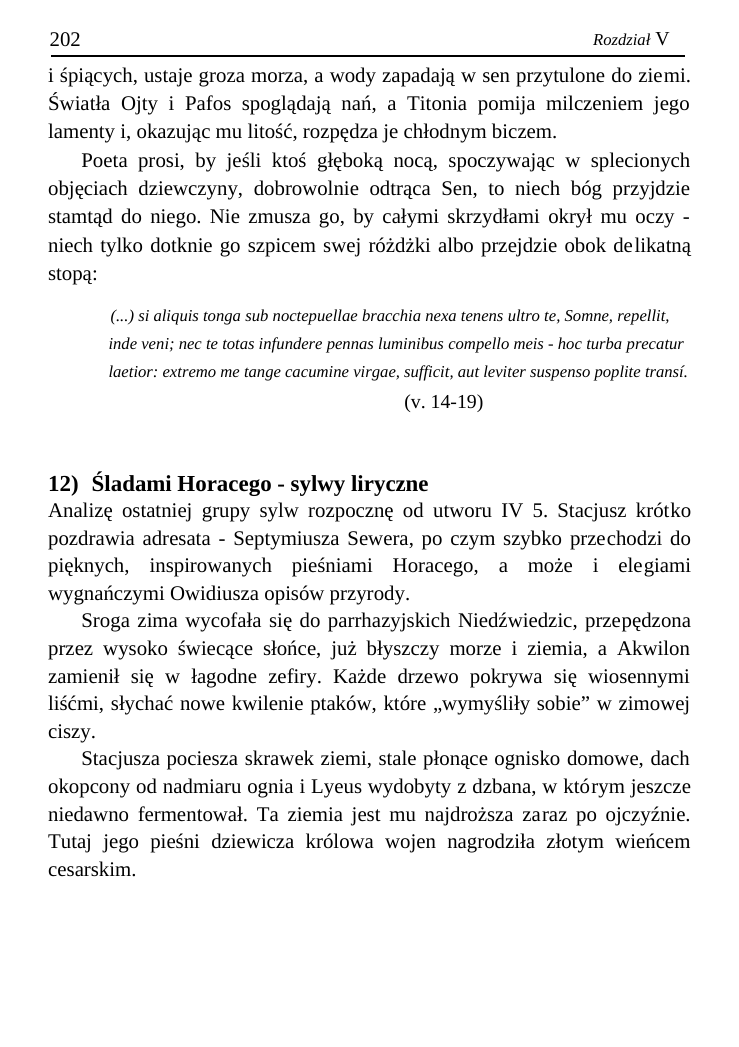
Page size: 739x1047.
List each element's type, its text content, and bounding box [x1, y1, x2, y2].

text (...) si aliquis tonga sub noctepuellae bracchia nexa tenens ultro te, Somne, repellit, inde veni; nec te totas infundere pennas luminibus compello meis - hoc turba precatur laetior: extremo me tange cacumine virgae, sufficit, aut leviter suspenso poplite transí. [108, 306, 691, 381]
text Stacjusza pociesza skrawek ziemi, stale płonące ognisko domowe, dach okopcony od nadmiaru ognia i Lyeus wydobyty z dzbana, w któ­rym jeszcze niedawno fermentował. Ta ziemia jest mu najdroższa za­raz po ojczyźnie. Tutaj jego pieśni dziewicza królowa wojen nagrodziła złotym wieńcem cesarskim. [48, 746, 691, 881]
text 202 [49, 27, 88, 51]
subtitle 12) Śladami Horacego - sylwy liryczne [48, 470, 691, 496]
text (v. 14-19) [404, 390, 691, 413]
text Rozdział V [593, 27, 689, 49]
text Sroga zima wycofała się do parrhazyjskich Niedźwiedzic, prze­pędzona przez wysoko świecące słońce, już błyszczy morze i ziemia, a Akwilon zamienił się w łagodne zefiry. Każde drzewo pokrywa się wiosennymi liśćmi, słychać nowe kwilenie ptaków, które „wymyśliły sobie” w zimowej ciszy. [48, 608, 691, 743]
text i śpiących, ustaje groza morza, a wody zapadają w sen przytulone do zie­mi. Światła Ojty i Pafos spoglądają nań, a Titonia pomija milczeniem jego lamenty i, okazując mu litość, rozpędza je chłodnym biczem. [48, 63, 691, 143]
text Analizę ostatniej grupy sylw rozpocznę od utworu IV 5. Stacjusz krót­ko pozdrawia adresata - Septymiusza Sewera, po czym szybko prze­chodzi do pięknych, inspirowanych pieśniami Horacego, a może i ele­giami wygnańczymi Owidiusza opisów przyrody. [48, 498, 691, 605]
text Poeta prosi, by jeśli ktoś głęboką nocą, spoczywając w splecionych objęciach dziewczyny, dobrowolnie odtrąca Sen, to niech bóg przyjdzie stamtąd do niego. Nie zmusza go, by całymi skrzydłami okrył mu oczy - niech tylko dotknie go szpicem swej różdżki albo przejdzie obok de­likatną stopą: [48, 148, 691, 285]
